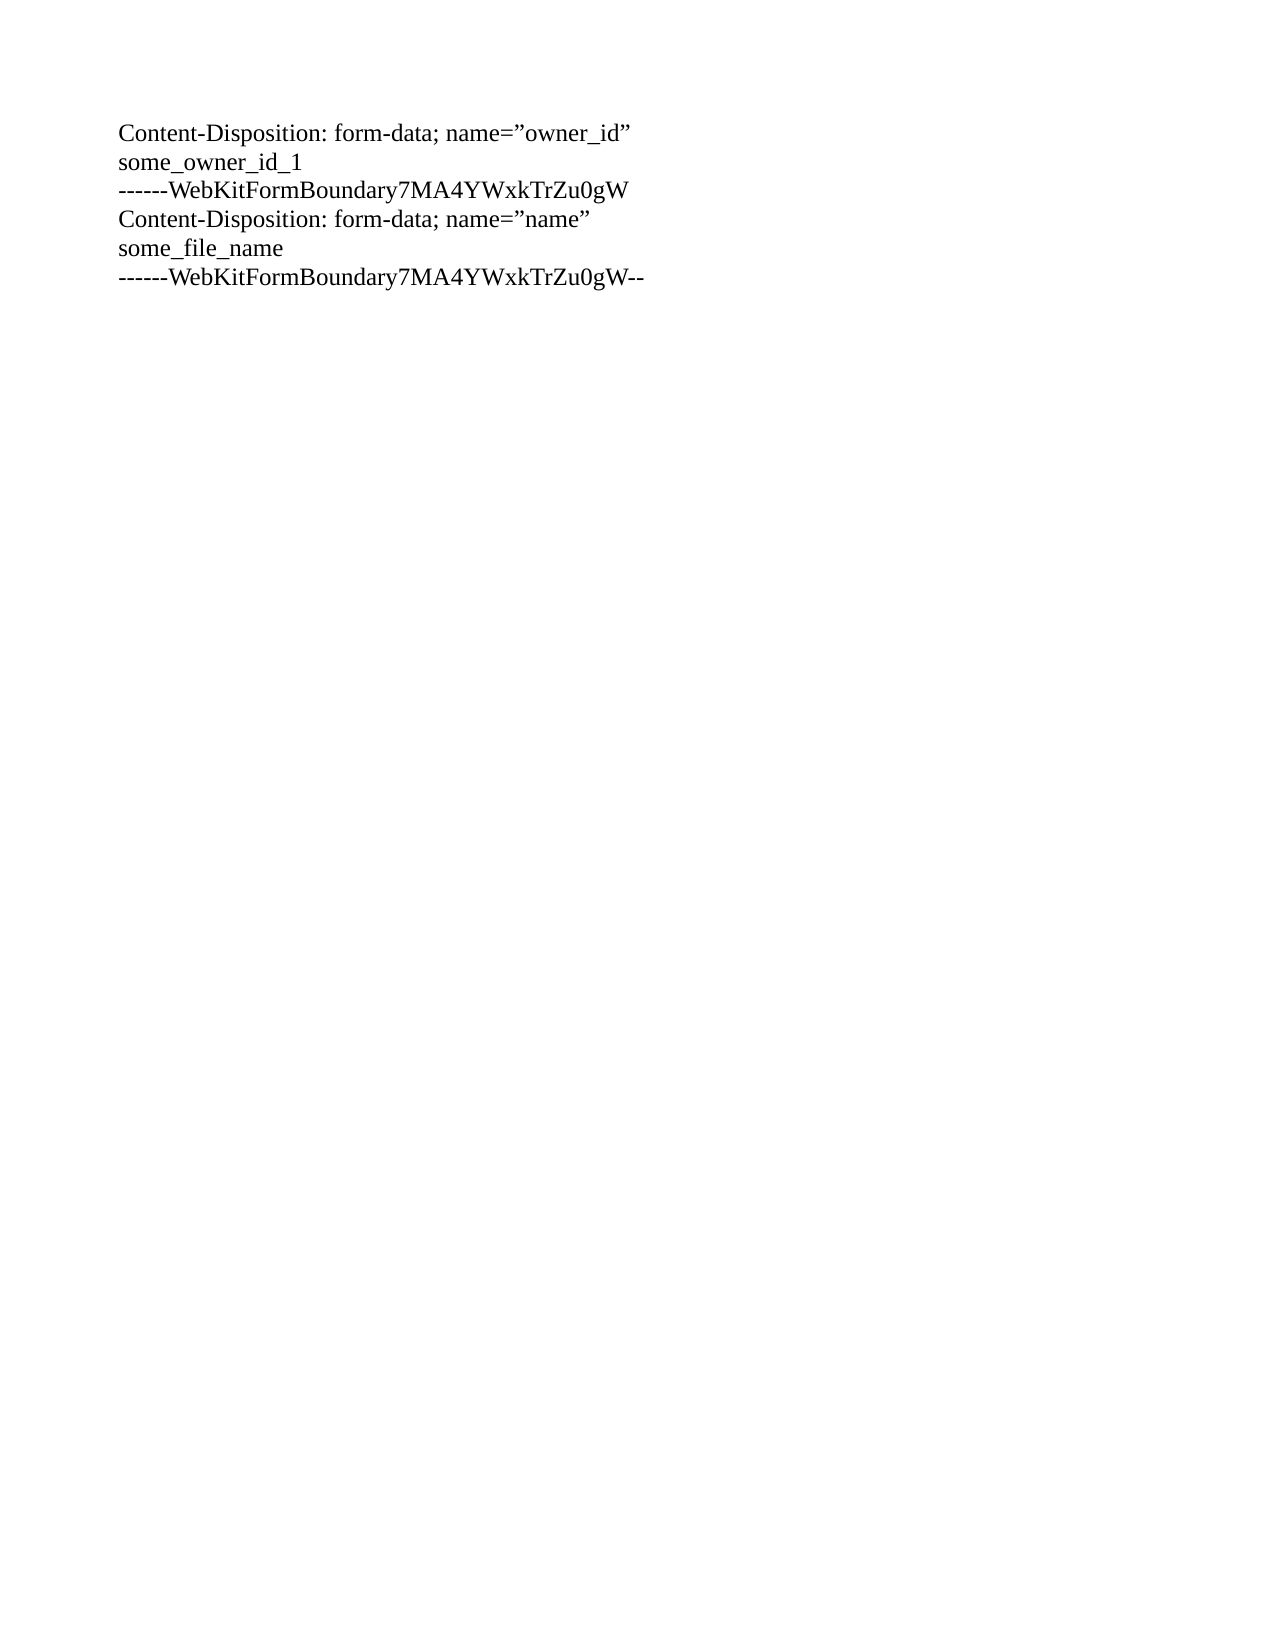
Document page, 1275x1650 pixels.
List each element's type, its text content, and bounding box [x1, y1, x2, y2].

text ------WebKitFormBoundary7MA4YWxkTrZu0gW [118, 176, 1157, 204]
text Content-Disposition: form-data; name=”owner_id” [118, 118, 1157, 147]
text Content-Disposition: form-data; name=”name” [118, 204, 1157, 233]
text ------WebKitFormBoundary7MA4YWxkTrZu0gW-- [118, 262, 1157, 291]
text some_owner_id_1 [118, 147, 1157, 176]
text some_file_name [118, 233, 1157, 262]
